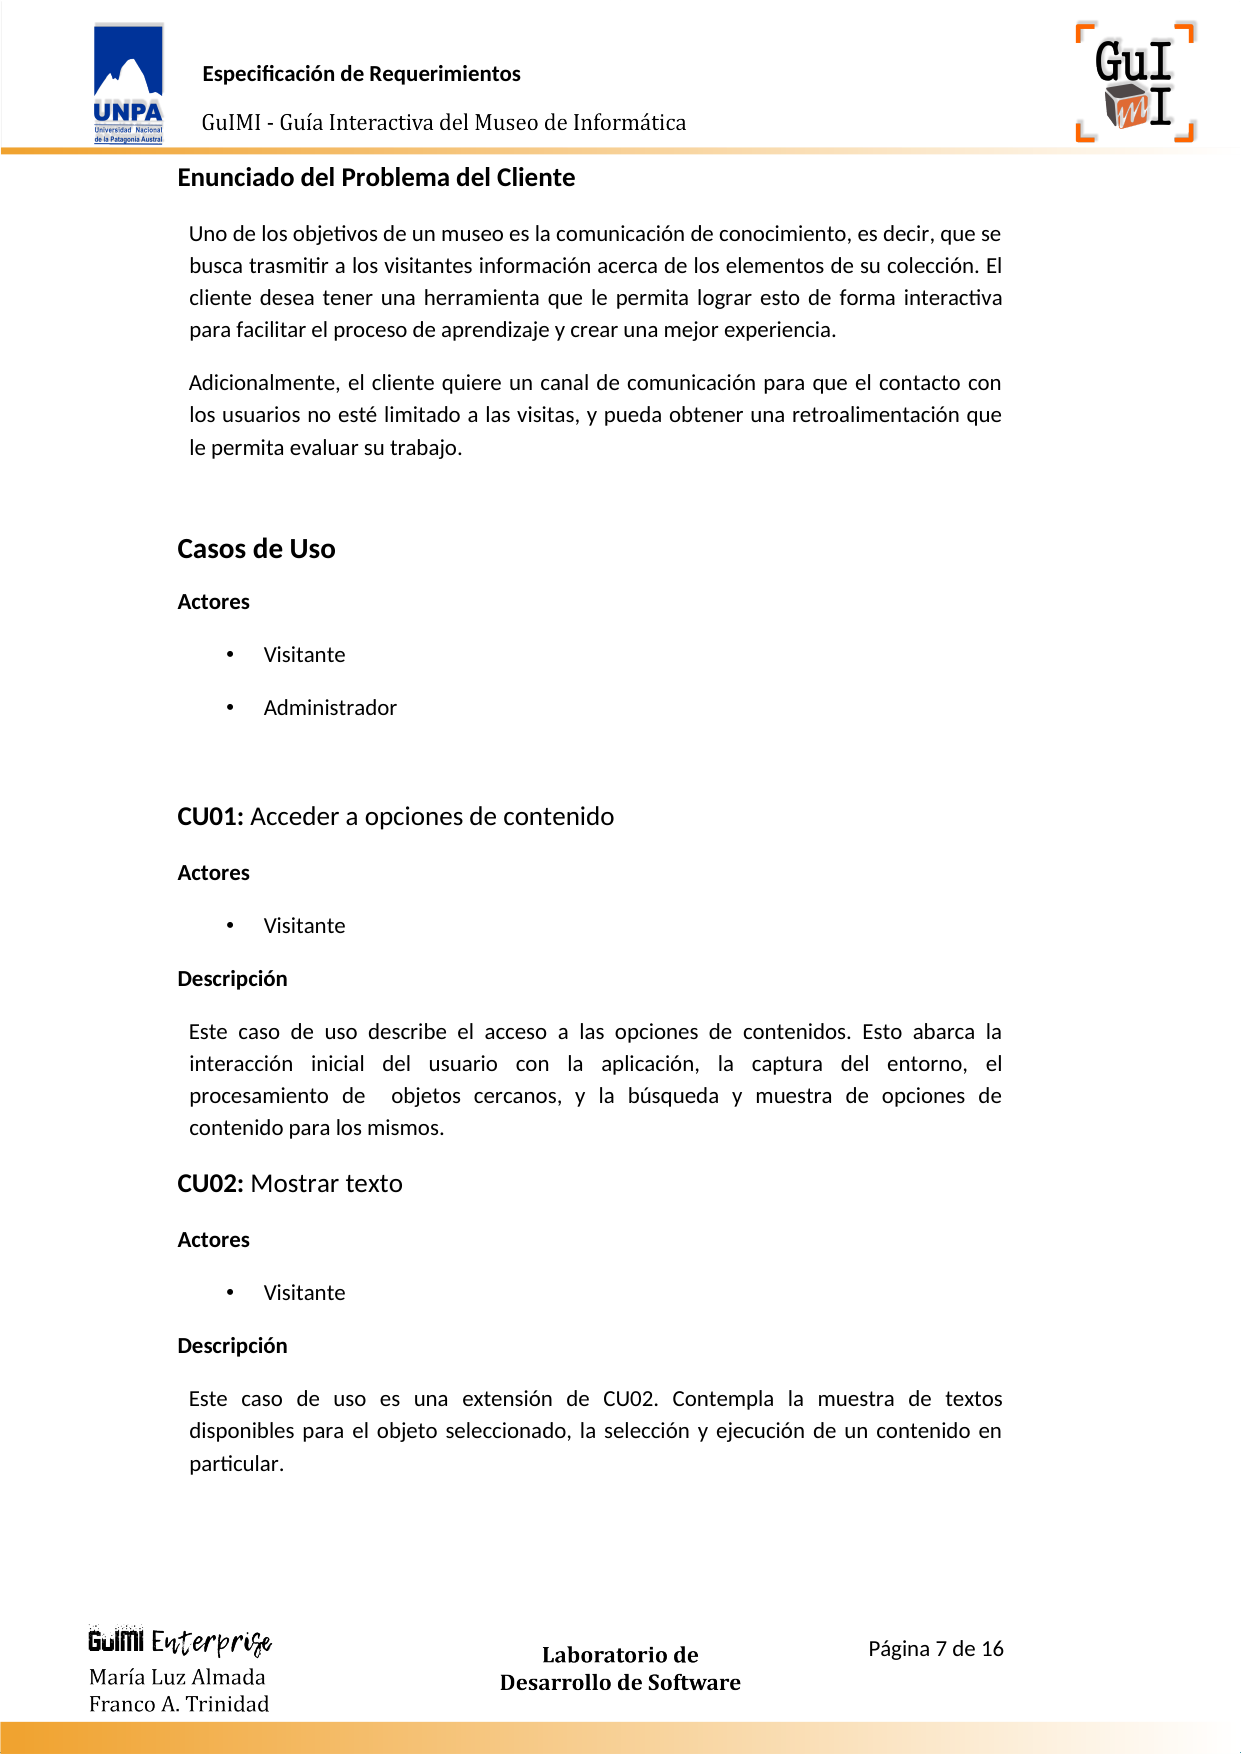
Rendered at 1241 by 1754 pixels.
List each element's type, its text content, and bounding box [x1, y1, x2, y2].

text Enunciado del Problema del Cliente [177, 160, 1004, 193]
list Visitante [226, 911, 1004, 939]
text Este caso de uso es una extensión de CU02. Contempla la muestra de textos disponibles para el objeto seleccionado, la selección y ejecución de un contenido en particular. [188, 1384, 1004, 1477]
text Actores [177, 858, 1004, 886]
text Descripción [177, 964, 1004, 992]
text Uno de los objetivos de un museo es la comunicación de conocimiento, es decir, que se busca trasmitir a los visitantes información acerca de los elementos de su colección. El cliente desea tener una herramienta que le permita lograr esto de forma interactiva para facilitar el proceso de aprendizaje y crear una mejor experiencia. [188, 219, 1004, 343]
text CU01: Acceder a opciones de contenido [177, 799, 1004, 832]
list Visitante [226, 640, 1004, 668]
text Casos de Uso [177, 531, 1004, 566]
text Descripción [177, 1331, 1004, 1359]
text Este caso de uso describe el acceso a las opciones de contenidos. Esto abarca la interacción inicial del usuario con la aplicación, la captura del entorno, el procesamiento de objetos cercanos, y la búsqueda y muestra de opciones de contenido para los mismos. [188, 1017, 1004, 1141]
text Actores [177, 1225, 1004, 1253]
picture [0, 1613, 1241, 1754]
picture [0, 0, 1241, 155]
list Administrador [226, 693, 1004, 721]
list Visitante [226, 1278, 1004, 1306]
text Actores [177, 587, 1004, 615]
text CU02: Mostrar texto [177, 1166, 1004, 1199]
text Adicionalmente, el cliente quiere un canal de comunicación para que el contacto con los usuarios no esté limitado a las visitas, y pueda obtener una retroalimentación que le permita evaluar su trabajo. [188, 368, 1004, 461]
